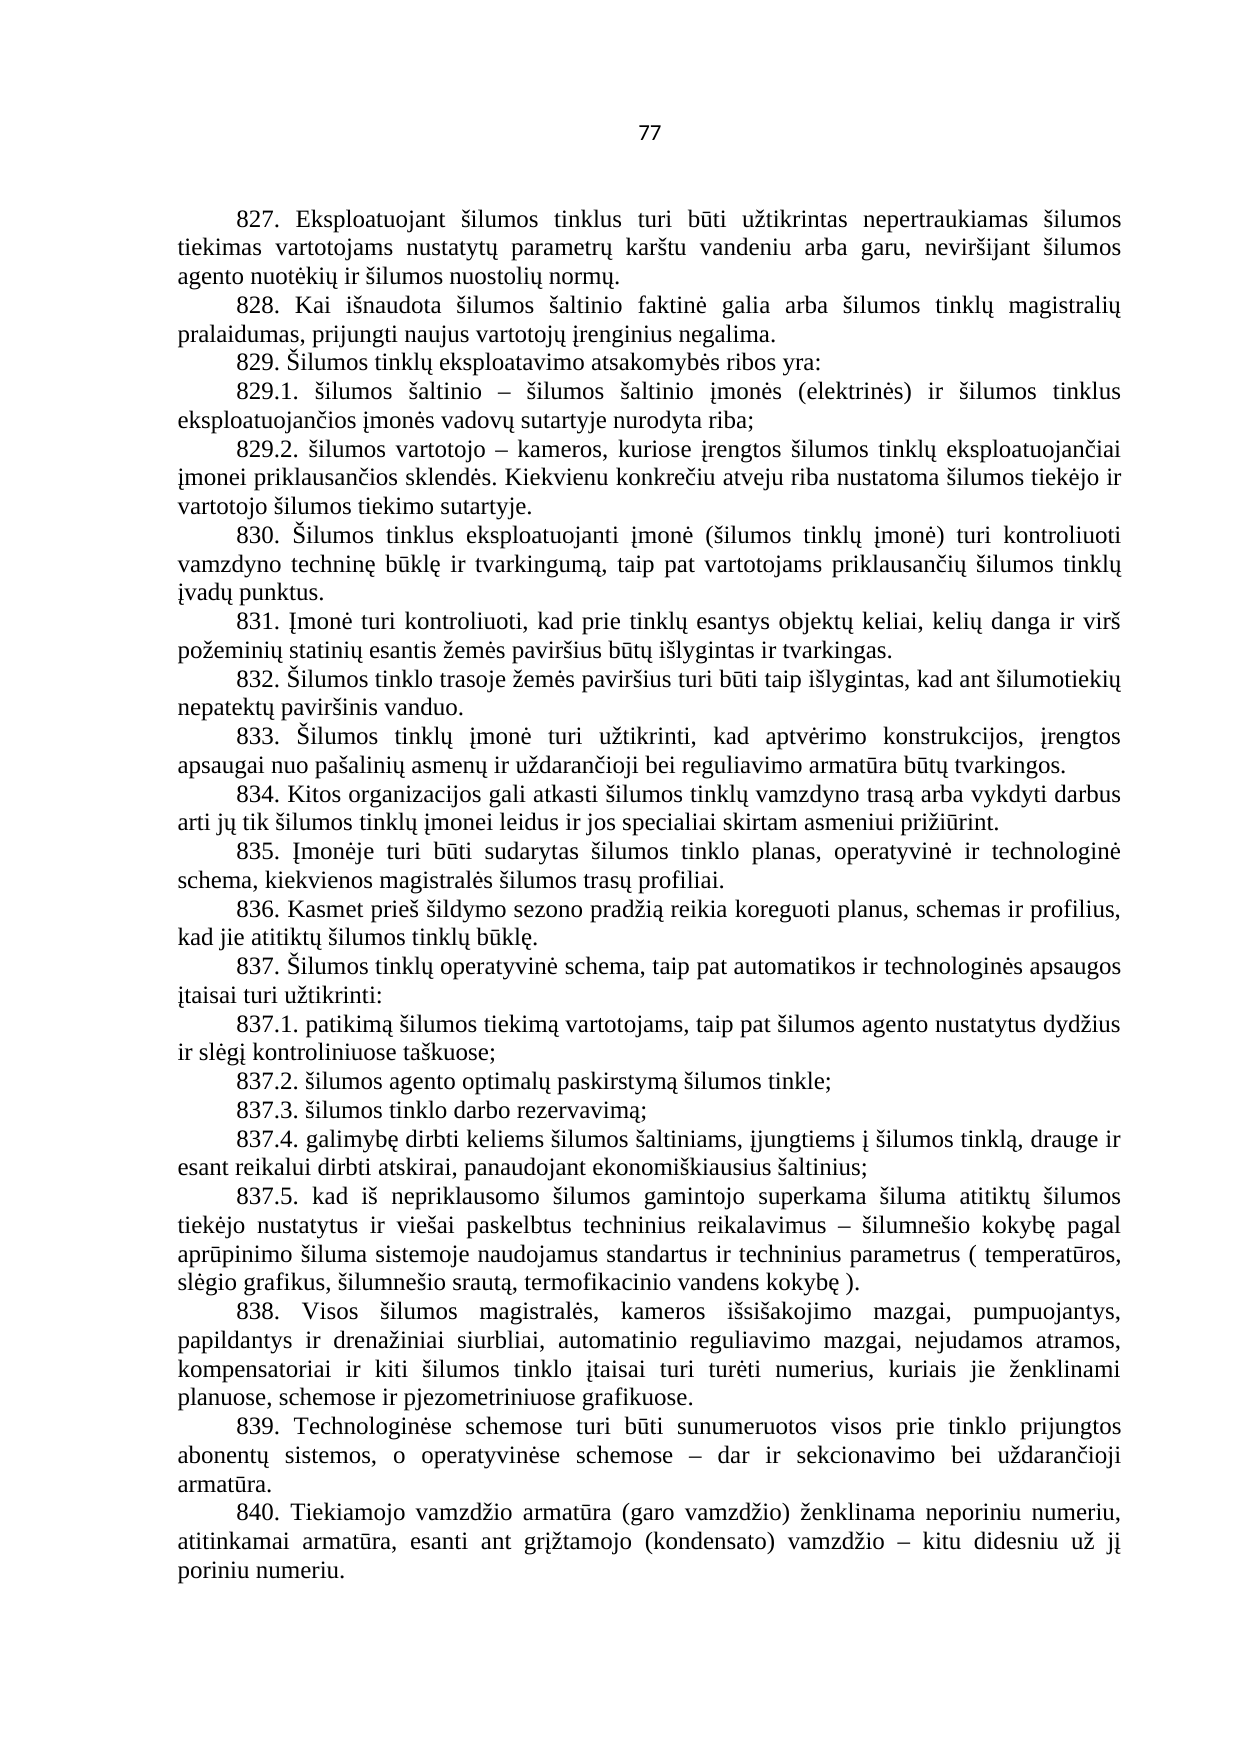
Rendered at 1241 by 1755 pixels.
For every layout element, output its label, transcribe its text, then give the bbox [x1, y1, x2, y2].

text 837.1. patikimą šilumos tiekimą vartotojams, taip pat šilumos agento nustatytus dydžius ir slėgį kontroliniuose taškuose; [177, 1009, 1122, 1066]
text 827. Eksploatuojant šilumos tinklus turi būti užtikrintas nepertraukiamas šilumos tiekimas vartotojams nustatytų parametrų karštu vandeniu arba garu, neviršijant šilumos agento nuotėkių ir šilumos nuostolių normų. [177, 204, 1122, 290]
text 837.2. šilumos agento optimalų paskirstymą šilumos tinkle; [177, 1066, 1122, 1095]
text 838. Visos šilumos magistralės, kameros išsišakojimo mazgai, pumpuojantys, papildantys ir drenažiniai siurbliai, automatinio reguliavimo mazgai, nejudamos atramos, kompensatoriai ir kiti šilumos tinklo įtaisai turi turėti numerius, kuriais jie ženklinami planuose, schemose ir pjezometriniuose grafikuose. [177, 1296, 1122, 1411]
text 828. Kai išnaudota šilumos šaltinio faktinė galia arba šilumos tinklų magistralių pralaidumas, prijungti naujus vartotojų įrenginius negalima. [177, 290, 1122, 347]
text 837.5. kad iš nepriklausomo šilumos gamintojo superkama šiluma atitiktų šilumos tiekėjo nustatytus ir viešai paskelbtus techninius reikalavimus – šilumnešio kokybę pagal aprūpinimo šiluma sistemoje naudojamus standartus ir techninius parametrus ( temperatūros, slėgio grafikus, šilumnešio srautą, termofikacinio vandens kokybę ). [177, 1181, 1122, 1296]
text 833. Šilumos tinklų įmonė turi užtikrinti, kad aptvėrimo konstrukcijos, įrengtos apsaugai nuo pašalinių asmenų ir uždarančioji bei reguliavimo armatūra būtų tvarkingos. [177, 721, 1122, 779]
text 837.3. šilumos tinklo darbo rezervavimą; [177, 1095, 1122, 1124]
text 829.2. šilumos vartotojo – kameros, kuriose įrengtos šilumos tinklų eksploatuojančiai įmonei priklausančios sklendės. Kiekvienu konkrečiu atveju riba nustatoma šilumos tiekėjo ir vartotojo šilumos tiekimo sutartyje. [177, 434, 1122, 520]
text 829.1. šilumos šaltinio – šilumos šaltinio įmonės (elektrinės) ir šilumos tinklus eksploatuojančios įmonės vadovų sutartyje nurodyta riba; [177, 376, 1122, 434]
text 829. Šilumos tinklų eksploatavimo atsakomybės ribos yra: [177, 347, 1122, 376]
text 837. Šilumos tinklų operatyvinė schema, taip pat automatikos ir technologinės apsaugos įtaisai turi užtikrinti: [177, 951, 1122, 1009]
text 834. Kitos organizacijos gali atkasti šilumos tinklų vamzdyno trasą arba vykdyti darbus arti jų tik šilumos tinklų įmonei leidus ir jos specialiai skirtam asmeniui prižiūrint. [177, 779, 1122, 836]
text 832. Šilumos tinklo trasoje žemės paviršius turi būti taip išlygintas, kad ant šilumotiekių nepatektų paviršinis vanduo. [177, 664, 1122, 721]
text 837.4. galimybę dirbti keliems šilumos šaltiniams, įjungtiems į šilumos tinklą, drauge ir esant reikalui dirbti atskirai, panaudojant ekonomiškiausius šaltinius; [177, 1124, 1122, 1181]
text 836. Kasmet prieš šildymo sezono pradžią reikia koreguoti planus, schemas ir profilius, kad jie atitiktų šilumos tinklų būklę. [177, 894, 1122, 951]
text 835. Įmonėje turi būti sudarytas šilumos tinklo planas, operatyvinė ir technologinė schema, kiekvienos magistralės šilumos trasų profiliai. [177, 836, 1122, 894]
text 840. Tiekiamojo vamzdžio armatūra (garo vamzdžio) ženklinama neporiniu numeriu, atitinkamai armatūra, esanti ant grįžtamojo (kondensato) vamzdžio – kitu didesniu už jį poriniu numeriu. [177, 1497, 1122, 1584]
text 831. Įmonė turi kontroliuoti, kad prie tinklų esantys objektų keliai, kelių danga ir virš požeminių statinių esantis žemės paviršius būtų išlygintas ir tvarkingas. [177, 606, 1122, 664]
text 830. Šilumos tinklus eksploatuojanti įmonė (šilumos tinklų įmonė) turi kontroliuoti vamzdyno techninę būklę ir tvarkingumą, taip pat vartotojams priklausančių šilumos tinklų įvadų punktus. [177, 520, 1122, 606]
text 839. Technologinėse schemose turi būti sunumeruotos visos prie tinklo prijungtos abonentų sistemos, o operatyvinėse schemose – dar ir sekcionavimo bei uždarančioji armatūra. [177, 1411, 1122, 1497]
